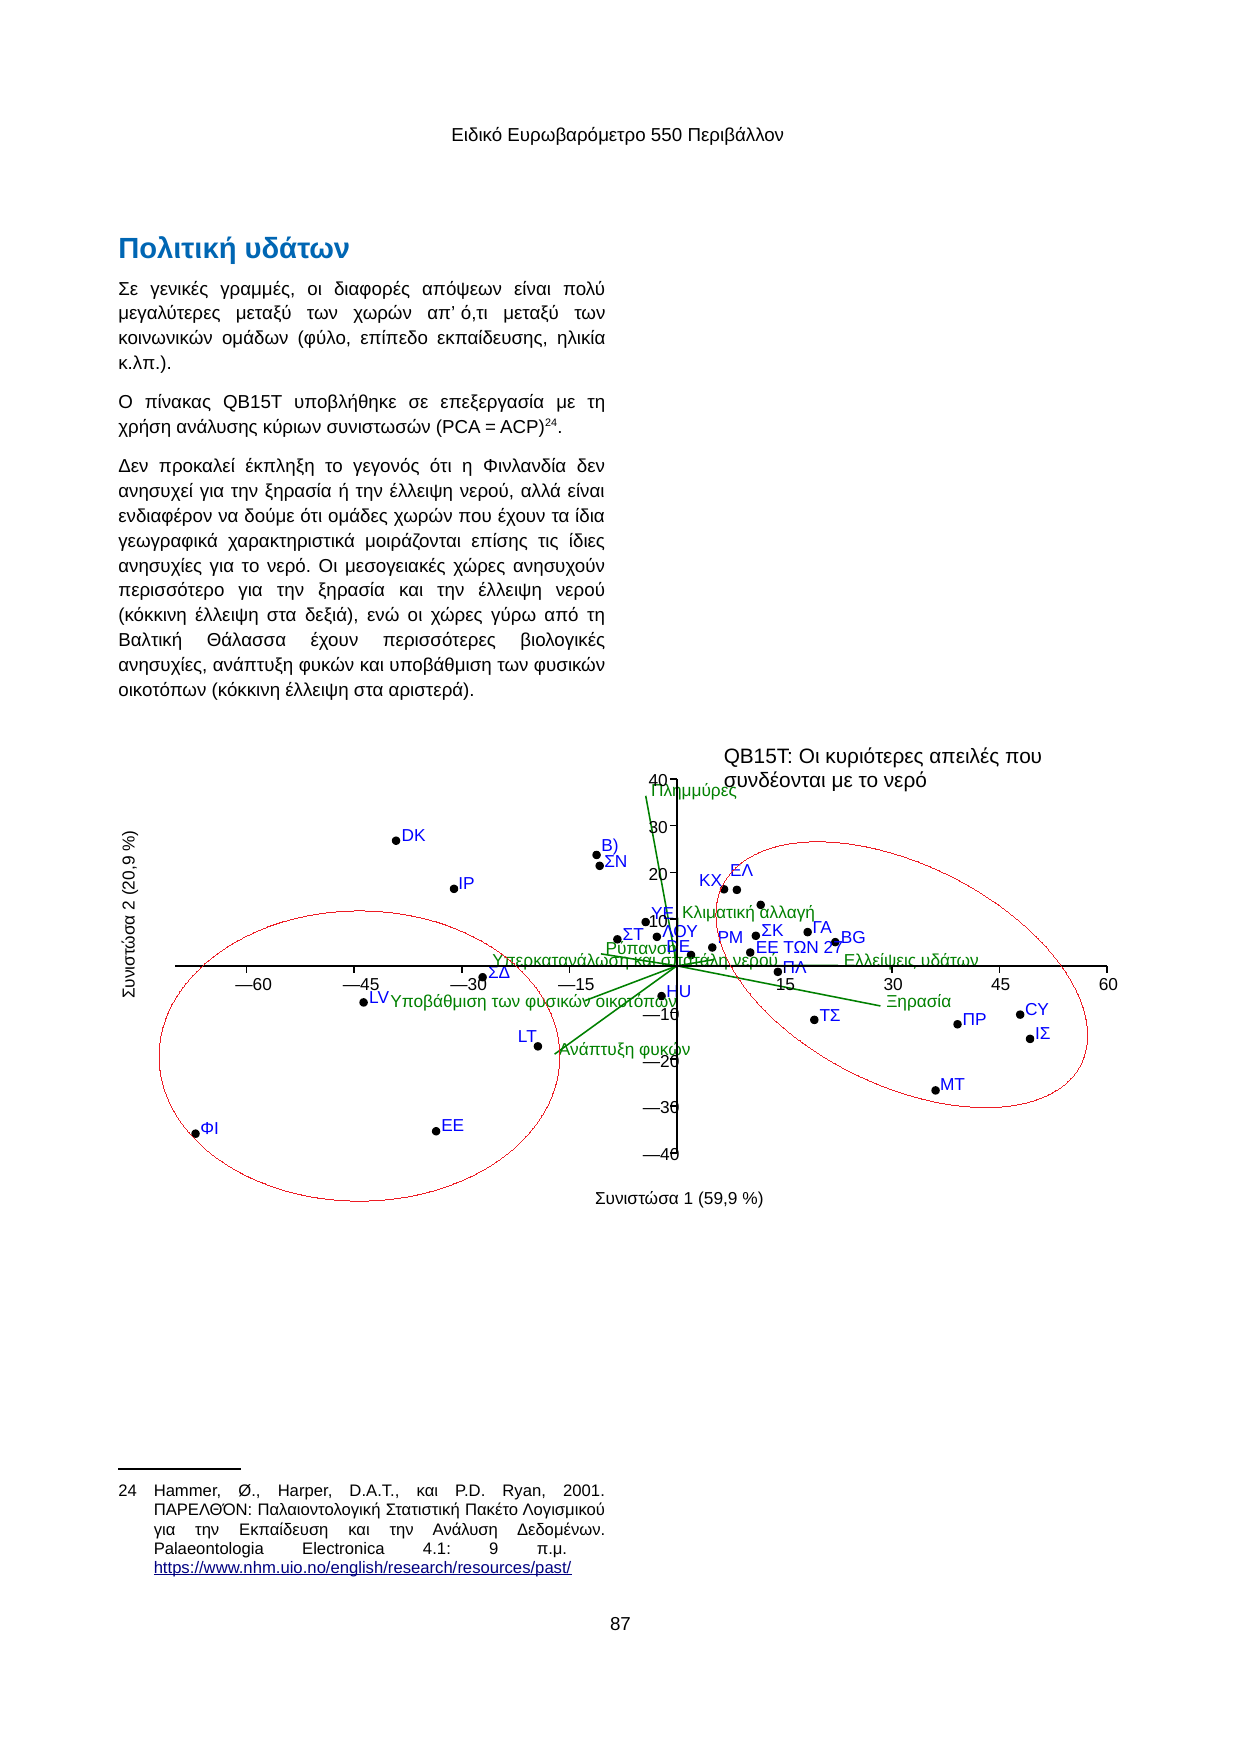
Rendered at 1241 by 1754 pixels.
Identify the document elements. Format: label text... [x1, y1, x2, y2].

text Σε γενικές γραμμές, οι διαφορές απόψεων είναι πολύ μεγαλύτερες μεταξύ των χωρών απ’ ό,τι μεταξύ των κοινωνικών ομάδων (φύλο, επίπεδο εκπαίδευσης, ηλικία κ.λπ.). [118, 277, 605, 373]
text Hammer, Ø., Harper, D.A.T., και P.D. Ryan, 2001. ΠΑΡΕΛΘΌΝ: Παλαιοντολογική Στατιστική Πακέτο Λογισμικού για την Εκπαίδευση και την Ανάλυση Δεδομένων. Palaeontologia Electronica 4.1: 9 π.μ. https://www.nhm.uio.no/english/research/resources/past/ [118, 1481, 605, 1577]
text Ο πίνακας QB15T υποβλήθηκε σε επεξεργασία με τη χρήση ανάλυσης κύριων συνιστωσών (PCA = ACP). [118, 391, 605, 437]
text Δεν προκαλεί έκπληξη το γεγονός ότι η Φινλανδία δεν ανησυχεί για την ξηρασία ή την έλλειψη νερού, αλλά είναι ενδιαφέρον να δούμε ότι ομάδες χωρών που έχουν τα ίδια γεωγραφικά χαρακτηριστικά μοιράζονται επίσης τις ίδιες ανησυχίες για το νερό. Οι μεσογειακές χώρες ανησυχούν περισσότερο για την ξηρασία και την έλλειψη νερού (κόκκινη έλλειψη στα δεξιά), ενώ οι χώρες γύρω από τη Βαλτική Θάλασσα έχουν περισσότερες βιολογικές ανησυχίες, ανάπτυξη φυκών και υποβάθμιση των φυσικών οικοτόπων (κόκκινη έλλειψη στα αριστερά). [118, 455, 605, 700]
subtitle Πολιτική υδάτων [118, 231, 605, 265]
